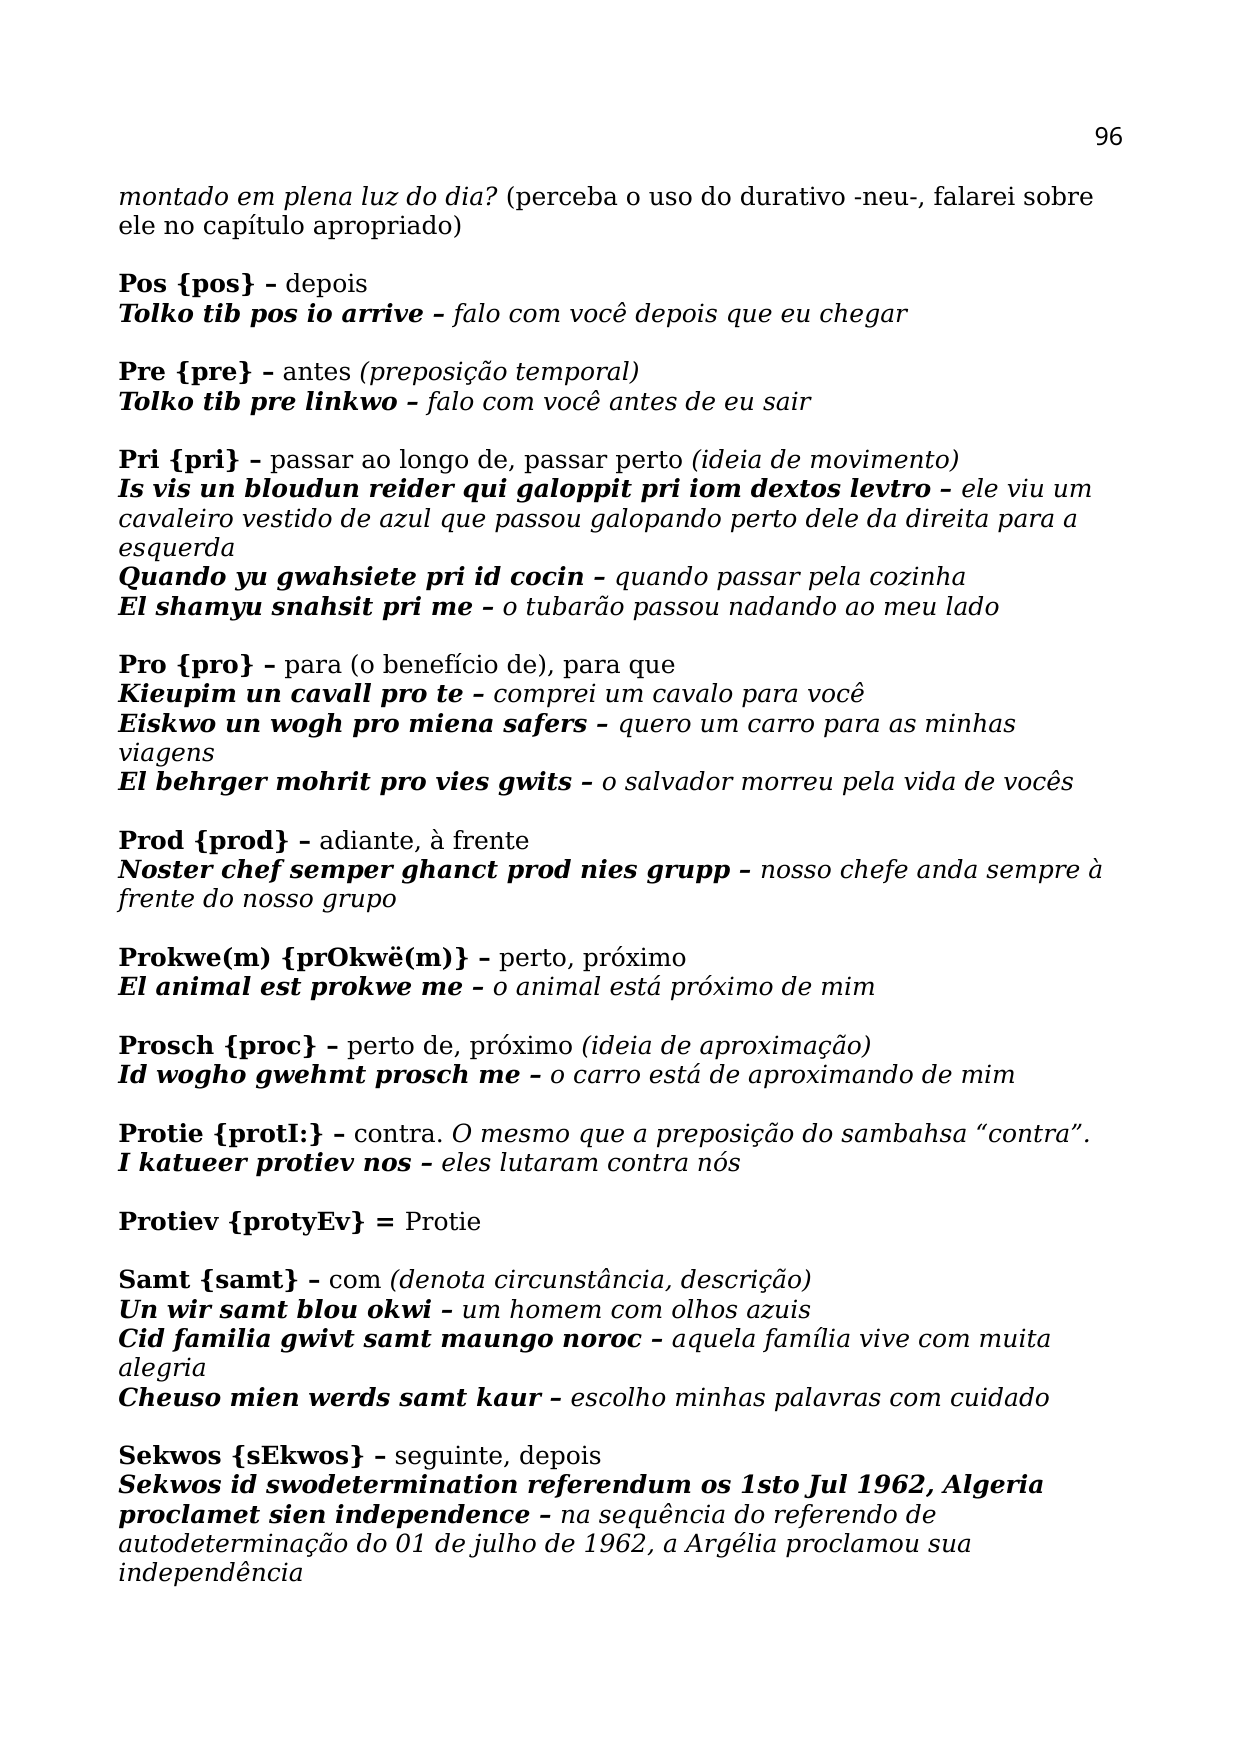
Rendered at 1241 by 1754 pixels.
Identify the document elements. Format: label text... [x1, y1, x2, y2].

text Sekwos {sEkwos} – seguinte, depois [118, 1441, 1123, 1470]
text montado em plena luz do dia? (perceba o uso do durativo -neu-, falarei sobre ele no capítulo apropriado) [118, 182, 1123, 240]
text Tolko tib pos io arrive – falo com você depois que eu chegar [118, 298, 1123, 328]
text Is vis un bloudun reider qui galoppit pri iom dextos levtro – ele viu um cavaleiro vestido de azul que passou galopando perto dele da direita para a esquerda [118, 474, 1123, 562]
text Eiskwo un wogh pro miena safers – quero um carro para as minhas viagens [118, 709, 1123, 767]
text Protiev {protyEv} = Protie [118, 1207, 1123, 1236]
text El behrger mohrit pro vies gwits – o salvador morreu pela vida de vocês [118, 767, 1123, 797]
text Prokwe(m) {prOkwë(m)} – perto, próximo [118, 943, 1123, 972]
text Pos {pos} – depois [118, 269, 1123, 298]
text Sekwos id swodetermination referendum os 1sto Jul 1962, Algeria proclamet sien independence – na sequência do referendo de autodeterminação do 01 de julho de 1962, a Argélia proclamou sua independência [118, 1470, 1123, 1587]
text Samt {samt} – com (denota circunstância, descrição) [118, 1265, 1123, 1294]
text El shamyu snahsit pri me – o tubarão passou nadando ao meu lado [118, 591, 1123, 621]
text Pre {pre} – antes (preposição temporal) [118, 357, 1123, 386]
text Un wir samt blou okwi – um homem com olhos azuis [118, 1294, 1123, 1324]
text Kieupim un cavall pro te – comprei um cavalo para você [118, 679, 1123, 709]
text Protie {protI:} – contra. O mesmo que a preposição do sambahsa “contra”. [118, 1119, 1123, 1148]
text Cheuso mien werds samt kaur – escolho minhas palavras com cuidado [118, 1382, 1123, 1412]
text Prod {prod} – adiante, à frente [118, 826, 1123, 855]
text Prosch {proc} – perto de, próximo (ideia de aproximação) [118, 1031, 1123, 1060]
text El animal est prokwe me – o animal está próximo de mim [118, 972, 1123, 1002]
text I katueer protiev nos – eles lutaram contra nós [118, 1148, 1123, 1177]
text Tolko tib pre linkwo – falo com você antes de eu sair [118, 386, 1123, 416]
text Pro {pro} – para (o benefício de), para que [118, 650, 1123, 679]
text Cid familia gwivt samt maungo noroc – aquela família vive com muita alegria [118, 1324, 1123, 1382]
text Id wogho gwehmt prosch me – o carro está de aproximando de mim [118, 1060, 1123, 1089]
text Noster chef semper ghanct prod nies grupp – nosso chefe anda sempre à frente do nosso grupo [118, 855, 1123, 914]
text Pri {pri} – passar ao longo de, passar perto (ideia de movimento) [118, 445, 1123, 474]
text Quando yu gwahsiete pri id cocin – quando passar pela cozinha [118, 562, 1123, 591]
